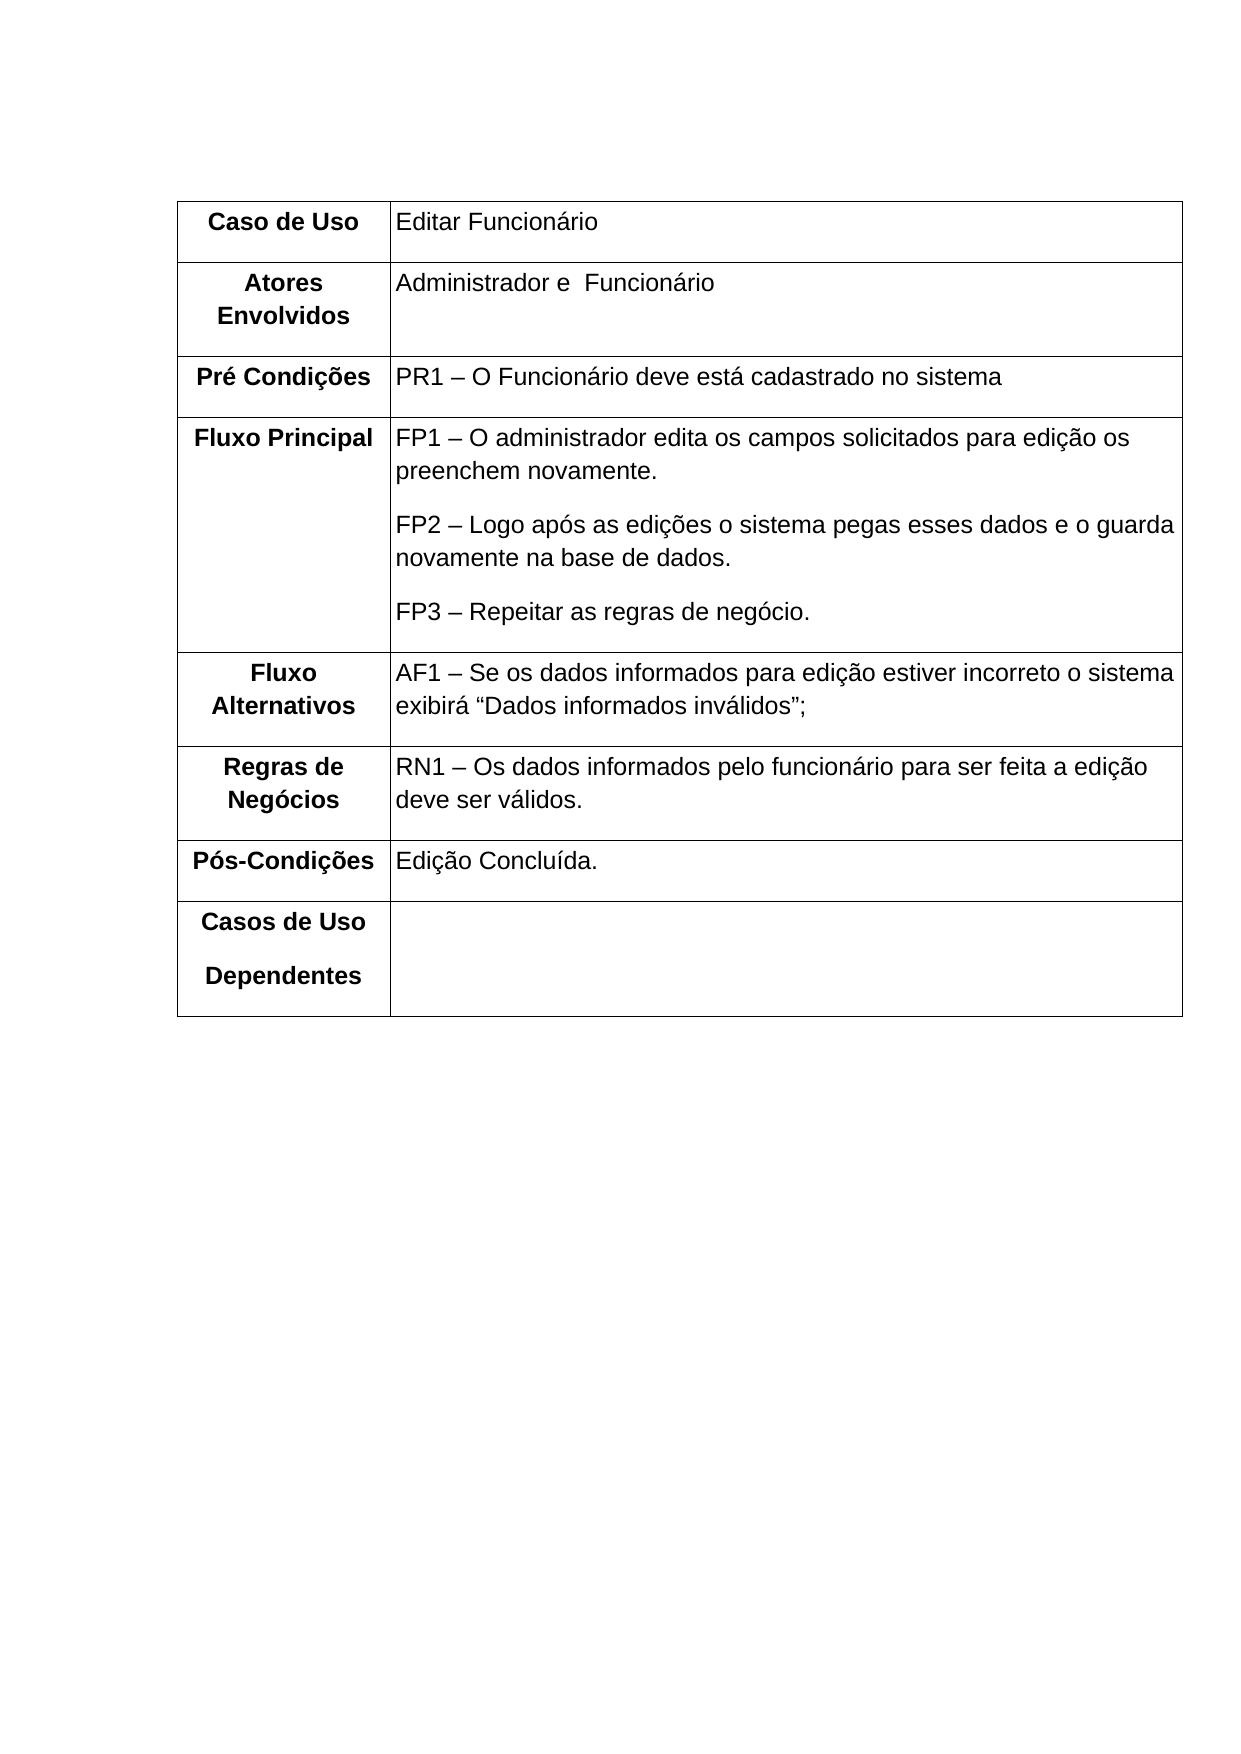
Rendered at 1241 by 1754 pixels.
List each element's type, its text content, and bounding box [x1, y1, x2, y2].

table_cell Fluxo Principal [178, 418, 390, 652]
table_cell AF1 – Se os dados informados para edição estiver incorreto o sistema exibirá “Dados informados inválidos”; [391, 653, 1182, 746]
table_cell Fluxo Alternativos [178, 653, 390, 746]
table_cell Pós-Condições [178, 841, 390, 901]
table_cell RN1 – Os dados informados pelo funcionário para ser feita a edição deve ser válidos. [391, 747, 1182, 840]
table_cell Pré Condições [178, 357, 390, 417]
table_cell Regras de Negócios [178, 747, 390, 840]
table_cell Atores Envolvidos [178, 263, 390, 356]
table_cell PR1 – O Funcionário deve está cadastrado no sistema [391, 357, 1182, 417]
table_cell Casos de Uso Dependentes [178, 902, 390, 1016]
table_header Editar Funcionário [391, 202, 1182, 262]
table_cell Edição Concluída. [391, 841, 1182, 901]
table_cell FP1 – O administrador edita os campos solicitados para edição os preenchem novamente. FP2 – Logo após as edições o sistema pegas esses dados e o guarda novamente na base de dados. FP3 – Repeitar as regras de negócio. [391, 418, 1182, 652]
table_cell Administrador e Funcionário [391, 263, 1182, 356]
table_header Caso de Uso [178, 202, 390, 262]
table_cell [391, 902, 1182, 1016]
